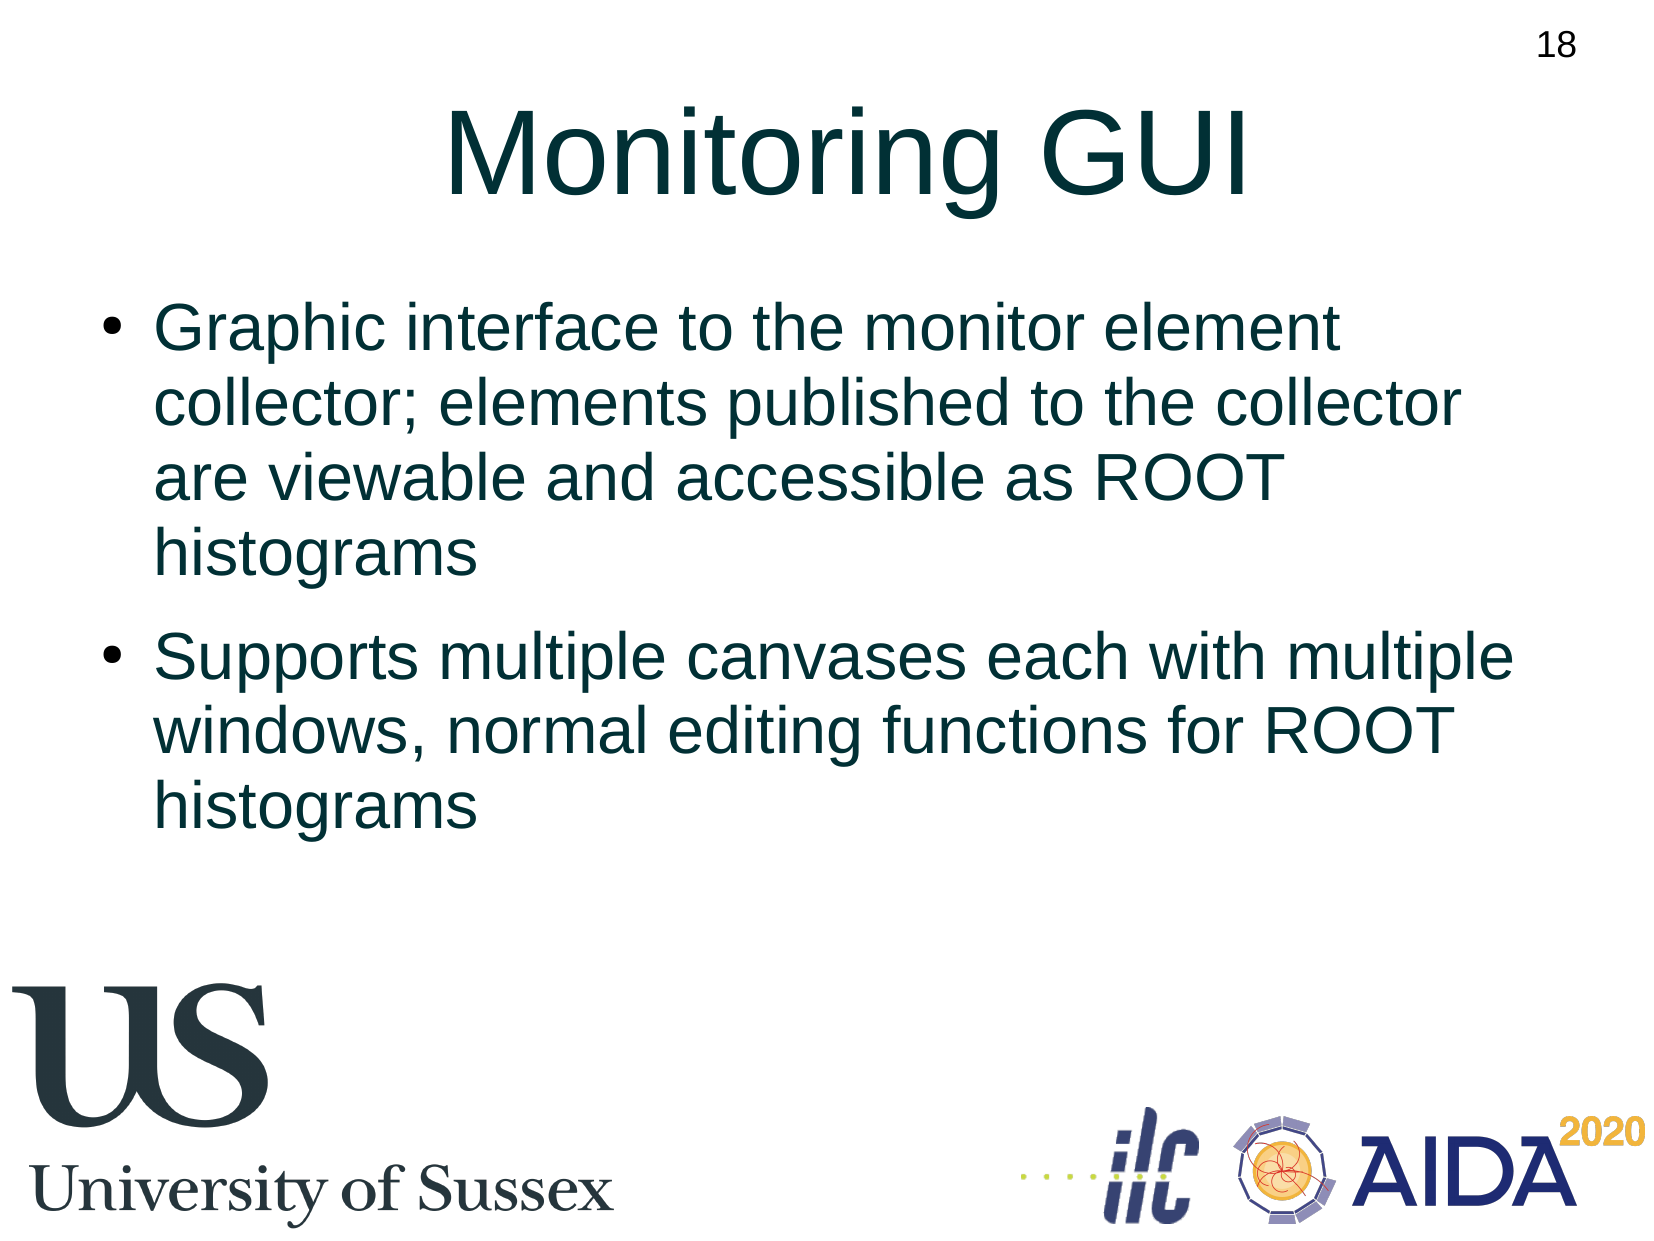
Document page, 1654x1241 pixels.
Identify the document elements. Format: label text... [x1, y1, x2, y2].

title Monitoring GUI [82, 49, 1571, 257]
list Graphic interface to the monitor element collector; elements published to the collector are viewable and accessible as ROOT histograms Supports multiple canvases each with multiple windows, normal editing functions for ROOT histograms [82, 290, 1571, 957]
picture [11, 982, 615, 1229]
text_box [1521, 16, 1654, 84]
picture [1233, 1116, 1645, 1224]
picture [1021, 1107, 1199, 1224]
